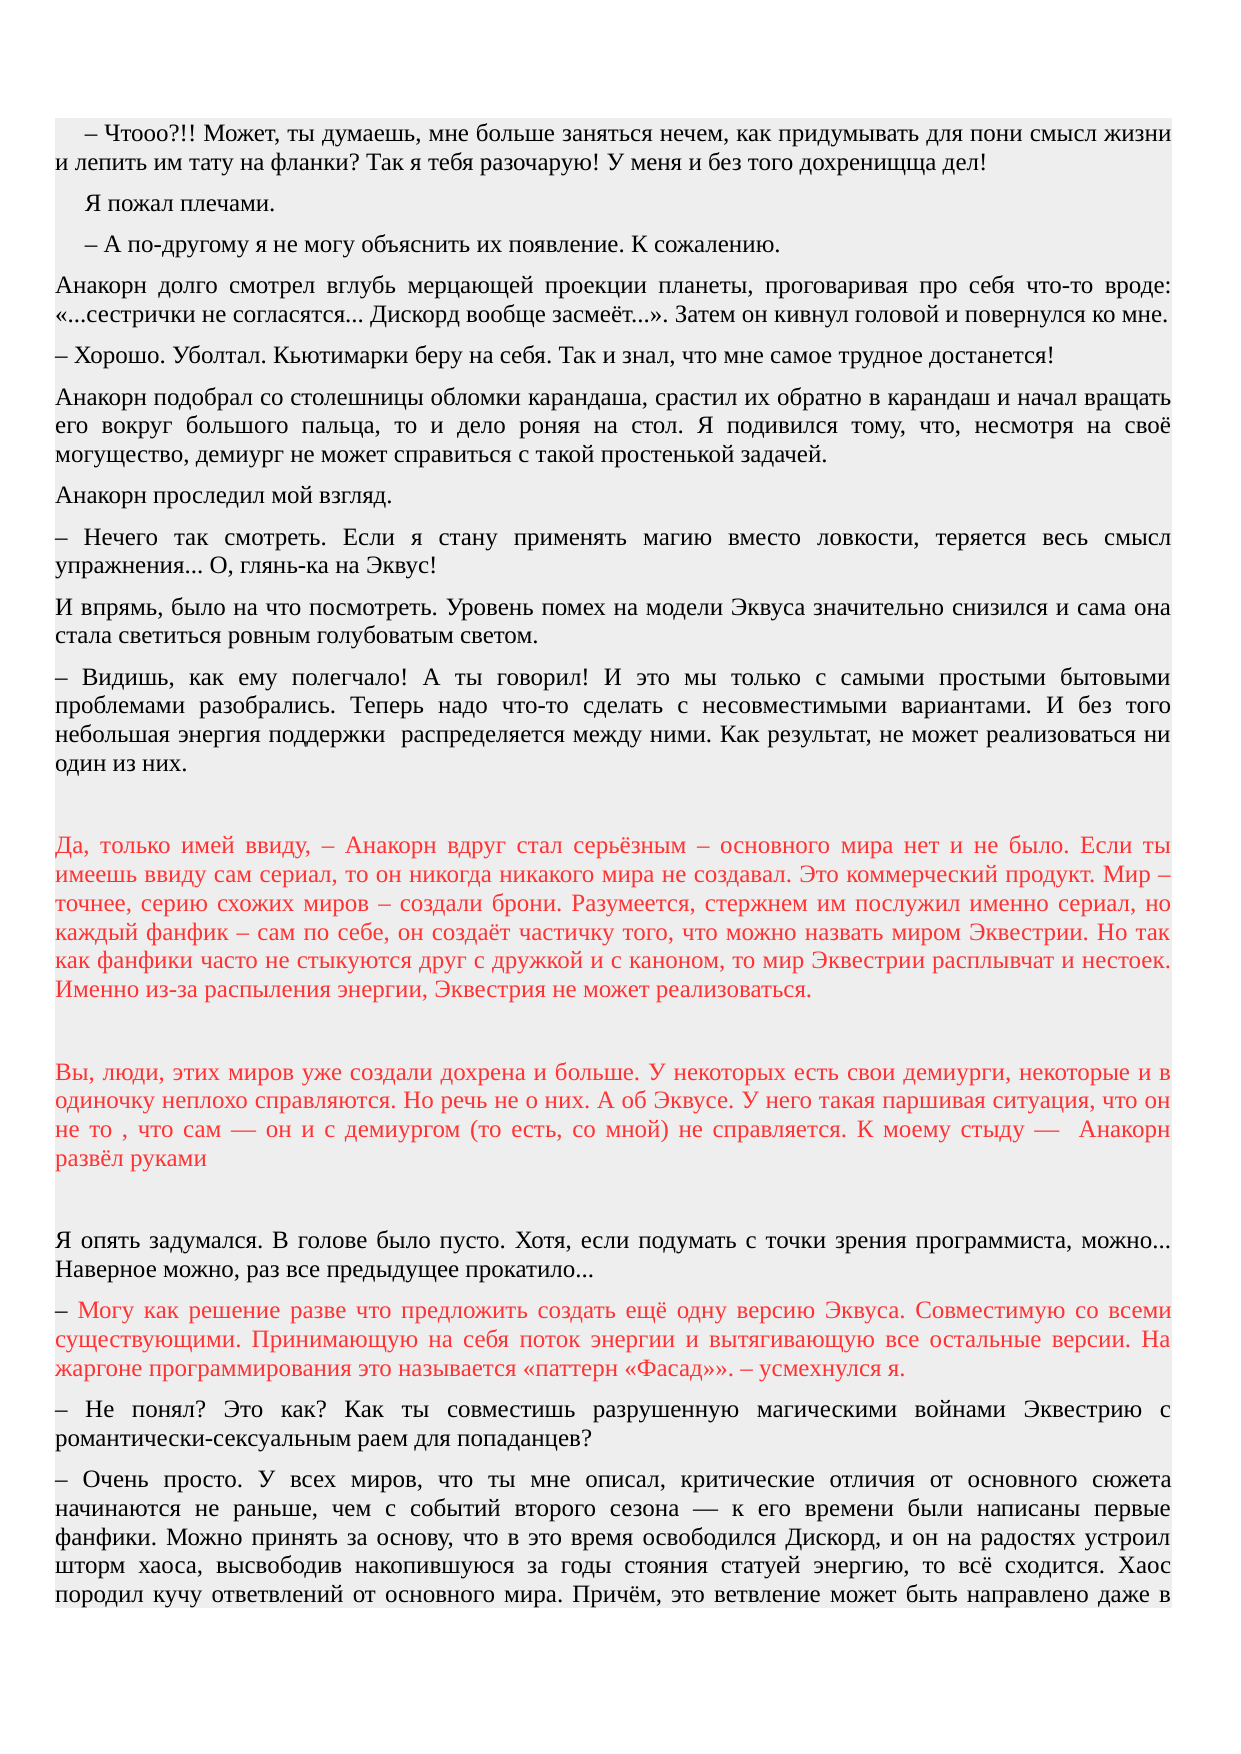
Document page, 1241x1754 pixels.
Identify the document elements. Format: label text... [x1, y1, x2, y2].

text – Чтооо?!! Может, ты думаешь, мне больше заняться нечем, как придумывать для пони смысл жизни и лепить им тату на фланки? Так я тебя разочарую! У меня и без того дохренищща дел! [55, 118, 1172, 176]
text Анакорн долго смотрел вглубь мерцающей проекции планеты, проговаривая про себя что-то вроде: «...сестрички не согласятся... Дискорд вообще засмеёт...». Затем он кивнул головой и повернулся ко мне. [55, 271, 1172, 328]
text – Не понял? Это как? Как ты совместишь разрушенную магическими войнами Эквестрию с романтически-сексуальным раем для попаданцев? [55, 1394, 1172, 1452]
text – Хорошо. Уболтал. Кьютимарки беру на себя. Так и знал, что мне самое трудное достанется! [55, 341, 1172, 369]
text И впрямь, было на что посмотреть. Уровень помех на модели Эквуса значительно снизился и сама она стала светиться ровным голубоватым светом. [55, 592, 1172, 649]
text – Могу как решение разве что предложить создать ещё одну версию Эквуса. Совместимую со всеми существующими. Принимающую на себя поток энергии и вытягивающую все остальные версии. На жаргоне программирования это называется «паттерн «Фасад»». – усмехнулся я. [55, 1296, 1172, 1382]
text – А по-другому я не могу объяснить их появление. К сожалению. [55, 229, 1172, 258]
text Вы, люди, этих миров уже создали дохрена и больше. У некоторых есть свои демиурги, некоторые и в одиночку неплохо справляются. Но речь не о них. А об Эквусе. У него такая паршивая ситуация, что он не то , что сам — он и с демиургом (то есть, со мной) не справляется. К моему стыду — Анакорн развёл руками [55, 1057, 1172, 1172]
text Я пожал плечами. [55, 188, 1172, 217]
text Да, только имей ввиду, – Анакорн вдруг стал серьёзным – основного мира нет и не было. Если ты имеешь ввиду сам сериал, то он никогда никакого мира не создавал. Это коммерческий продукт. Мир – точнее, серию схожих миров – создали брони. Разумеется, стержнем им послужил именно сериал, но каждый фанфик – сам по себе, он создаёт частичку того, что можно назвать миром Эквестрии. Но так как фанфики часто не стыкуются друг с дружкой и с каноном, то мир Эквестрии расплывчат и нестоек. Именно из-за распыления энергии, Эквестрия не может реализоваться. [55, 831, 1172, 1003]
text – Очень просто. У всех миров, что ты мне описал, критические отличия от основного сюжета начинаются не раньше, чем с событий второго сезона — к его времени были написаны первые фанфики. Можно принять за основу, что в это время освободился Дискорд, и он на радостях устроил шторм хаоса, высвободив накопившуюся за годы стояния статуей энергию, то всё сходится. Хаос породил кучу ответвлений от основного мира. Причём, это ветвление может быть направлено даже в [55, 1464, 1172, 1608]
text Я опять задумался. В голове было пусто. Хотя, если подумать с точки зрения программиста, можно... Наверное можно, раз все предыдущее прокатило... [55, 1226, 1172, 1283]
text Анакорн проследил мой взгляд. [55, 481, 1172, 509]
text – Видишь, как ему полегчало! А ты говорил! И это мы только с самыми простыми бытовыми проблемами разобрались. Теперь надо что-то сделать с несовместимыми вариантами. И без того небольшая энергия поддержки распределяется между ними. Как результат, не может реализоваться ни один из них. [55, 662, 1172, 777]
text – Нечего так смотреть. Если я стану применять магию вместо ловкости, теряется весь смысл упражнения... О, глянь-ка на Эквус! [55, 522, 1172, 579]
text Анакорн подобрал со столешницы обломки карандаша, срастил их обратно в карандаш и начал вращать его вокруг большого пальца, то и дело роняя на стол. Я подивился тому, что, несмотря на своё могущество, демиург не может справиться с такой простенькой задачей. [55, 382, 1172, 468]
